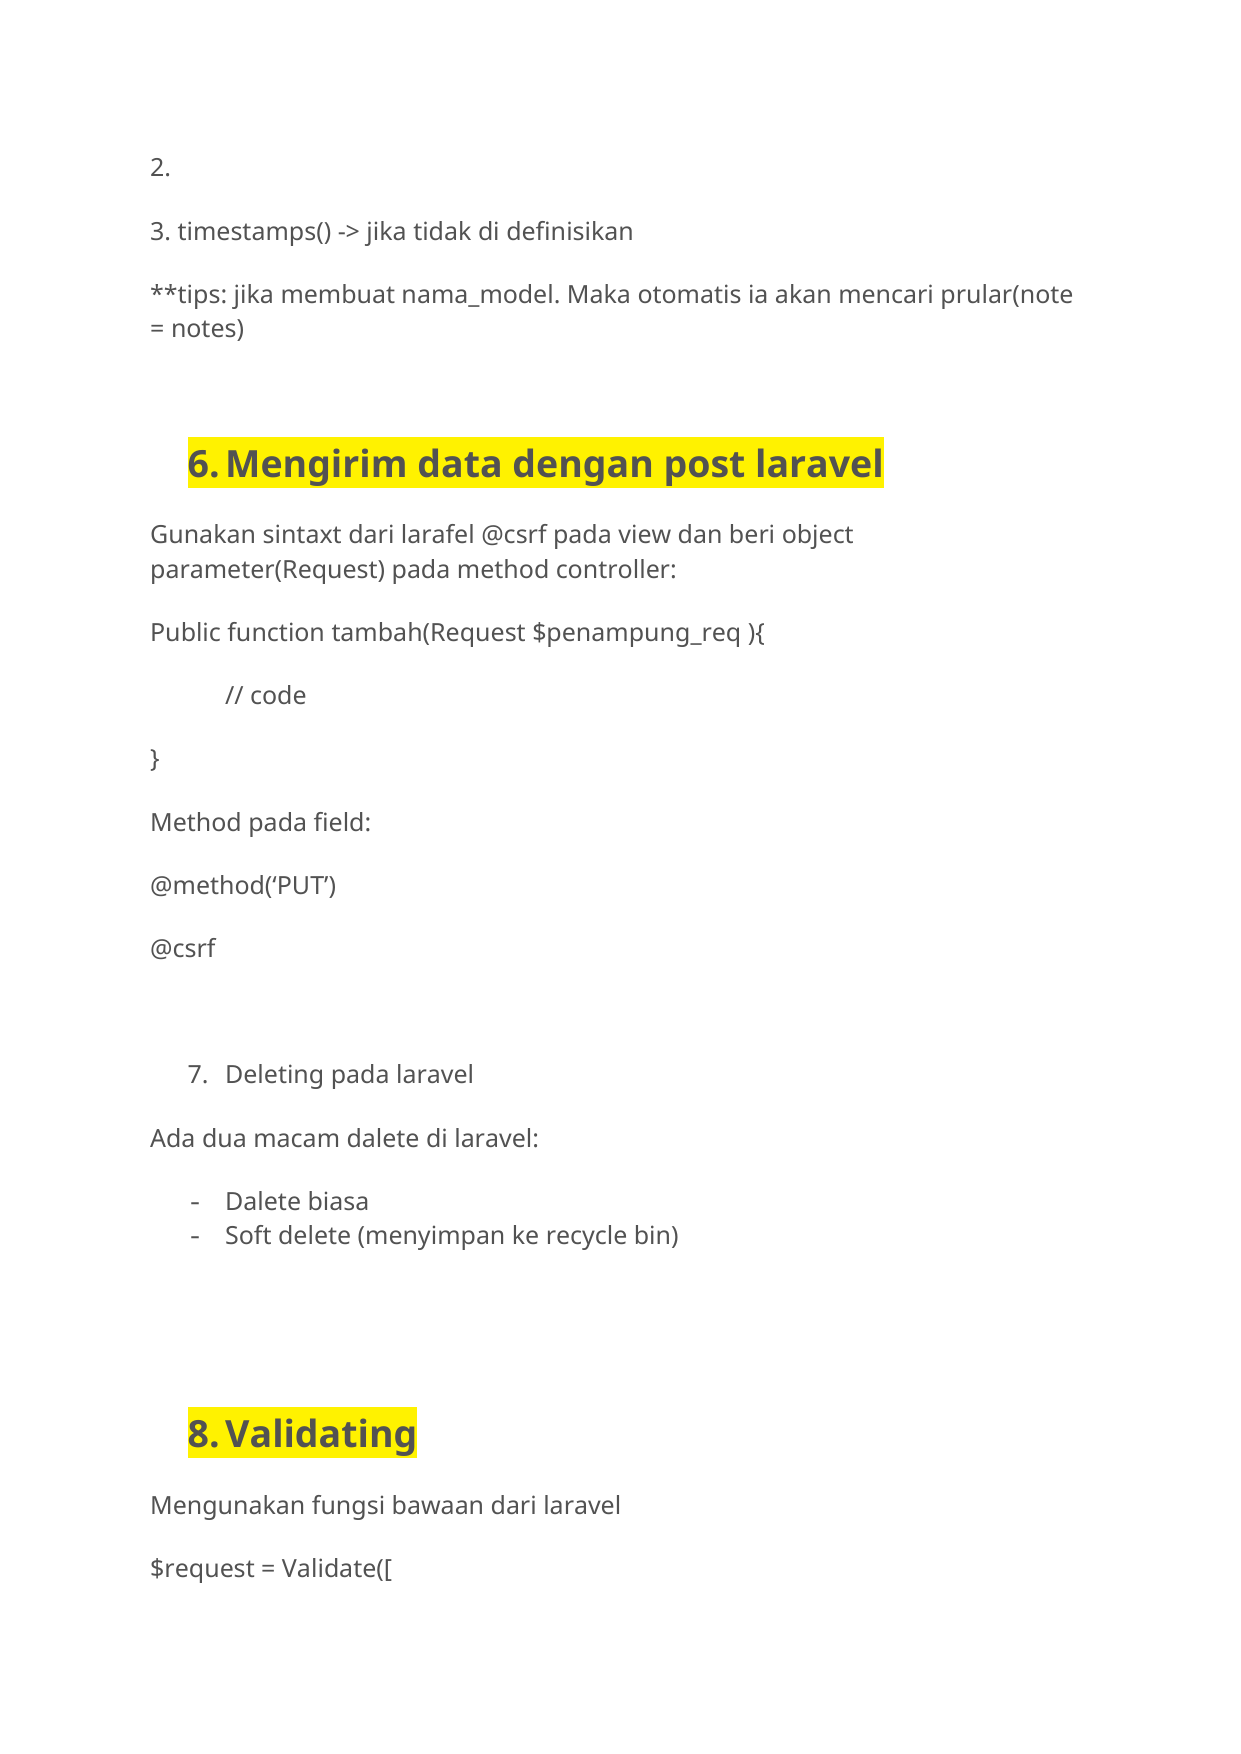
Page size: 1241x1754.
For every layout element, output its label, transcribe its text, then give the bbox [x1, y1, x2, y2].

text 2. [150, 150, 1090, 184]
text Gunakan sintaxt dari larafel @csrf pada view dan beri object parameter(Request) pada method controller: [150, 517, 1090, 585]
text Public function tambah(Request $penampung_req ){ [150, 614, 1090, 648]
list Dalete biasa [187, 1183, 1090, 1218]
list Soft delete (menyimpan ke recycle bin) [187, 1218, 1090, 1252]
text Mengunakan fungsi bawaan dari laravel [150, 1487, 1090, 1522]
text Ada dua macam dalete di laravel: [150, 1120, 1090, 1154]
text Method pada field: [150, 804, 1090, 838]
list Mengirim data dengan post laravel [187, 437, 1090, 488]
text $request = Validate([ [150, 1551, 1090, 1585]
list Deleting pada laravel [187, 1057, 1090, 1091]
text 3. timestamps() -> jika tidak di definisikan [150, 213, 1090, 247]
text // code [150, 678, 1090, 712]
text **tips: jika membuat nama_model. Maka otomatis ia akan mencari prular(note = notes) [150, 276, 1090, 344]
text @csrf [150, 931, 1090, 965]
text @method(‘PUT’) [150, 867, 1090, 901]
list Validating [187, 1407, 1090, 1458]
text } [150, 741, 1090, 775]
